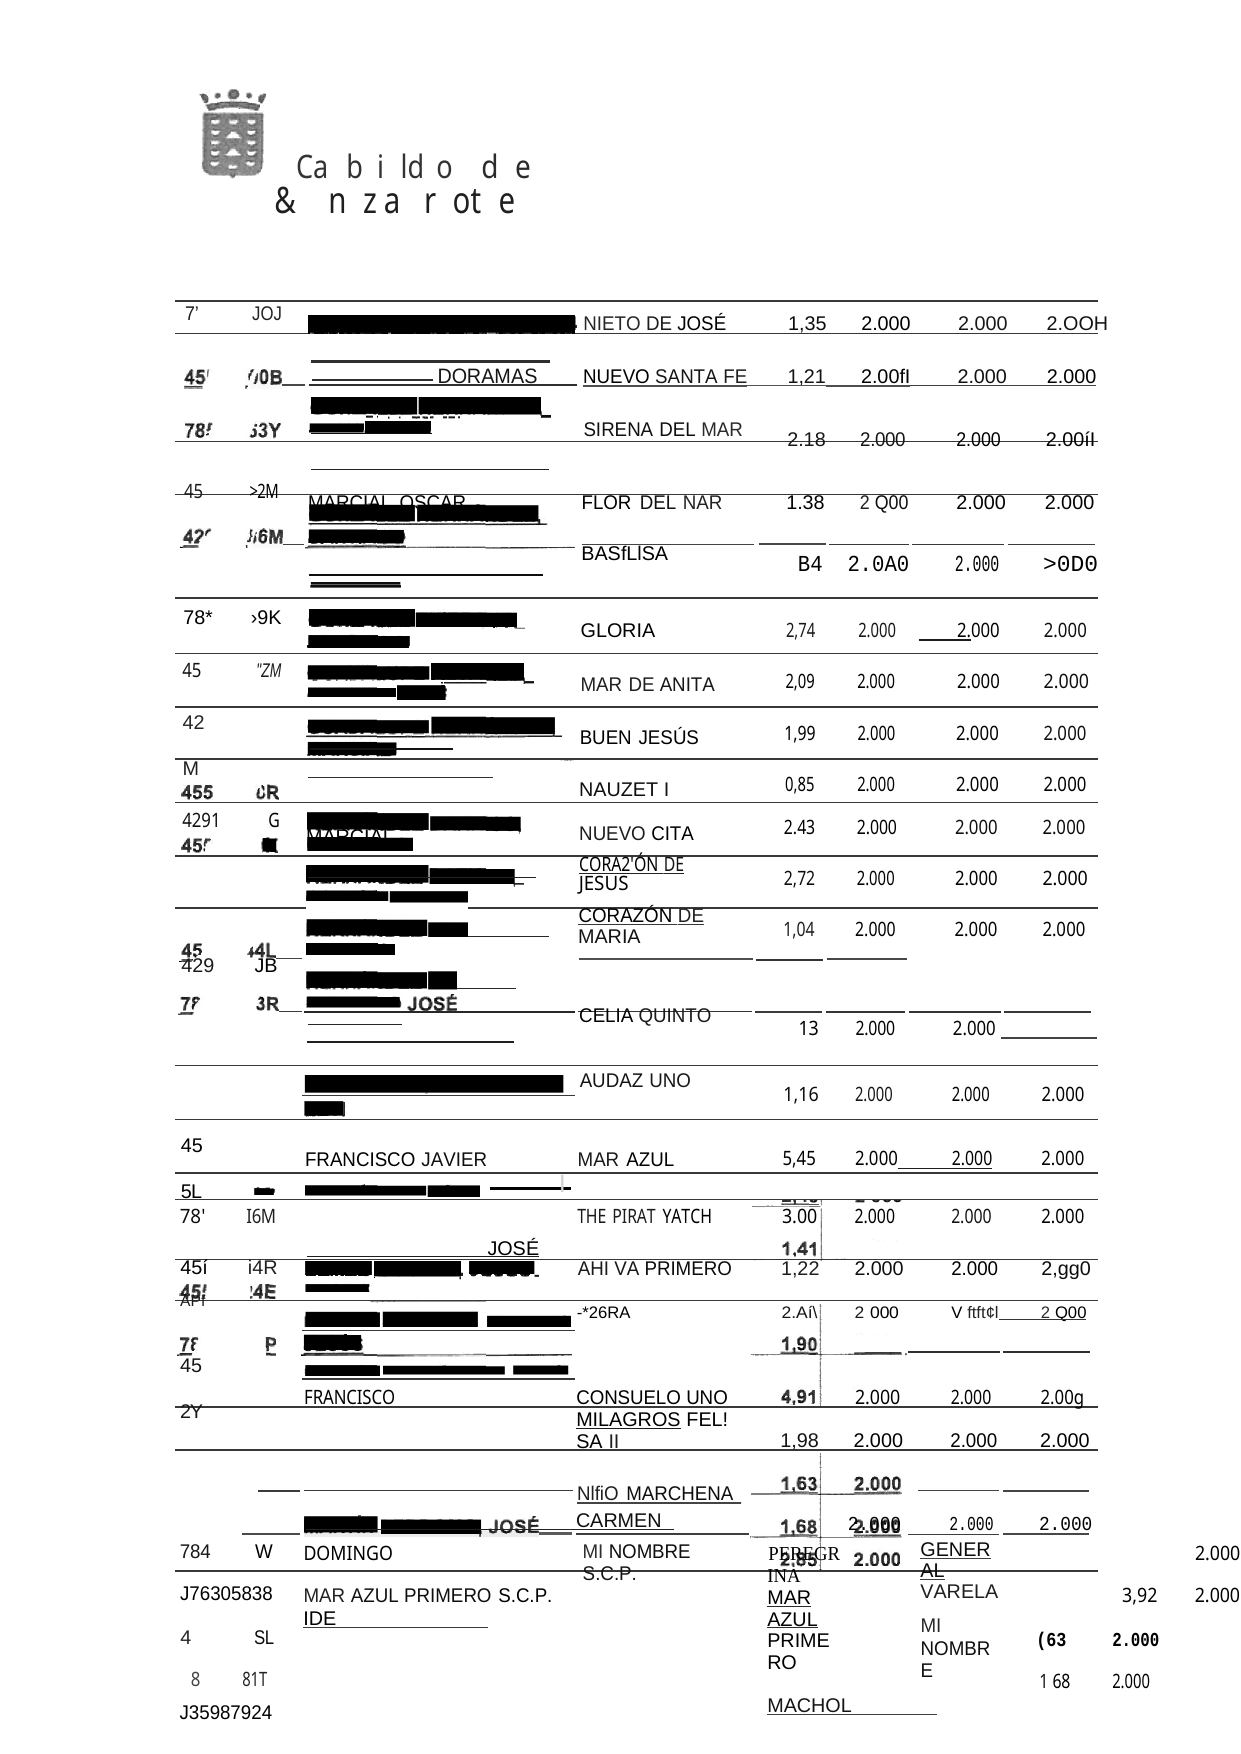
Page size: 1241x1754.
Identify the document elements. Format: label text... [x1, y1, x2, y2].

text 1,22 2.000 [781, 1257, 905, 1279]
text DORAMAS NUEVO SANTA FE 1,21 2.00fI 2.000 2.000 [437, 364, 1240, 388]
picture [184, 369, 282, 389]
text 2.000 [1042, 813, 1240, 840]
picture [301, 1334, 572, 1376]
text 2.000 [908, 813, 997, 840]
picture [307, 609, 525, 648]
text 2.000 [858, 616, 904, 643]
text 2.000 [908, 668, 999, 695]
text 1,35 2.000 2.000 2.OOH [788, 312, 1240, 334]
text 2.000 [1043, 719, 1240, 746]
text 1 68 2.000 [1039, 1667, 1240, 1694]
text 2.000 [953, 1014, 1240, 1041]
text 2.000 [857, 770, 904, 797]
picture [305, 1280, 539, 1292]
text 2.000 [1041, 1080, 1240, 1107]
text PEREGRINA MAR AZUL PRIMERO [767, 1543, 841, 1673]
picture [306, 943, 395, 955]
text CELIA QUINTO [308, 1004, 712, 1027]
text BUEN JESÚS [579, 726, 720, 748]
text APf [180, 1292, 208, 1309]
text 8 81T [191, 1666, 274, 1693]
text >0D0 [1043, 553, 1240, 578]
picture [309, 397, 551, 418]
text 2.000 [908, 916, 997, 942]
text (63 2.000 [1036, 1629, 1240, 1652]
text NlfiO MARCHENA [577, 1482, 749, 1505]
text 2.000 [855, 916, 904, 942]
text 429 JB [181, 954, 282, 977]
text 2.000 [1044, 616, 1240, 643]
text JOSÉ FRANCISCO [304, 1238, 546, 1280]
text 1,04 [783, 916, 822, 942]
text BASfLlSA [150, 542, 668, 565]
text 45 5L [181, 1134, 276, 1202]
text FLOR DEL NAR [581, 491, 728, 514]
picture [178, 995, 279, 1015]
text &Canbzialdrootdee [199, 179, 1240, 224]
picture [304, 1101, 346, 1117]
text 2,72 [784, 864, 822, 891]
text 2.000 [951, 1257, 1001, 1279]
text 2,gg0 [1041, 1257, 1240, 1279]
text 2,74 [786, 616, 822, 643]
picture [179, 941, 276, 962]
text 1,16 [695, 1080, 818, 1107]
text THE PIRAT YATCH [577, 1202, 744, 1229]
text MAR AZUL [577, 1148, 679, 1171]
text 2.000 [950, 1429, 1000, 1452]
picture [305, 1184, 480, 1197]
picture [181, 837, 278, 853]
picture [304, 1301, 571, 1327]
text NAUZET I NUEVO CITA [579, 757, 696, 844]
text 2.000 [1041, 1202, 1240, 1229]
text 2.000 [857, 864, 904, 891]
text AUDAZ UNO [150, 1069, 691, 1092]
picture [307, 663, 534, 700]
text 2.000 [908, 719, 999, 746]
text 45 >2M [184, 477, 282, 504]
picture [179, 1284, 276, 1299]
text 7’ JOJ [185, 302, 283, 324]
text 2.18 2.000 [787, 428, 906, 451]
text 2.000 [1042, 916, 1240, 942]
text I [558, 1172, 679, 1197]
text -*26RA [577, 1303, 632, 1322]
picture [198, 89, 267, 179]
text 45í i4R [180, 1256, 279, 1279]
picture [304, 1515, 539, 1537]
text 2.000 [855, 1080, 901, 1107]
text B4 2.0A0 2.000 [798, 553, 1000, 578]
picture [750, 1453, 902, 1570]
text 784 W [179, 1539, 274, 1562]
picture [306, 971, 457, 1011]
text CORA2'ÓN DE JESUS [578, 854, 720, 897]
text 1.38 2 Q00 2.000 2.000 [786, 491, 1240, 514]
text 2.000 [753, 1514, 901, 1536]
text 2.000 [951, 1202, 1001, 1229]
text CONSUELO UNO MILAGROS FEL!SA II [576, 1388, 730, 1452]
text 0,85 [785, 770, 822, 797]
text MI NOMBRE S.C.P. [582, 1539, 746, 1585]
text GLORIA [580, 619, 720, 642]
text FRANCISCO [304, 1384, 416, 1411]
text 2.000 [908, 770, 999, 797]
text 2.000 [951, 1384, 1000, 1411]
text MARCIAL OSCAR [308, 491, 471, 514]
text MACHOL [766, 1696, 899, 1717]
text 2.000 [751, 1384, 900, 1411]
picture [306, 865, 524, 887]
text 2.000 [956, 428, 1001, 451]
picture [305, 503, 575, 542]
text 5,45 2.000 2.000 [782, 1145, 1001, 1172]
text 2.43 [784, 813, 822, 840]
text 78' I6M [179, 1202, 279, 1229]
picture [752, 1200, 903, 1259]
picture [306, 890, 468, 937]
text MAR AZUL PRIMERO S.C.P. IDE [303, 1585, 554, 1629]
text J76305838 [180, 1582, 274, 1605]
picture [306, 715, 575, 758]
text V ftft¢l 2 Q00 [951, 1303, 1240, 1322]
text DOMINGO [303, 1539, 554, 1567]
text 2.000 [857, 719, 904, 746]
text 78* ›9K [183, 606, 282, 628]
text 4291 G [182, 806, 282, 833]
text 2.000 [1043, 668, 1240, 695]
text 2.00íI [1046, 428, 1240, 451]
text 2.000 [1039, 1514, 1240, 1536]
picture [751, 1304, 907, 1406]
picture [181, 784, 279, 800]
text 2.000 [908, 864, 997, 891]
text CARMEN [306, 1513, 749, 1531]
text 45 "ZM [182, 656, 282, 683]
text 2.000 [1041, 1145, 1240, 1172]
text MARCIAL [306, 825, 540, 848]
text CORAZÓN DE MARIA [578, 906, 720, 948]
text 2.000 [908, 616, 999, 643]
text FRANCISCO JAVIER [305, 1148, 492, 1171]
picture [307, 812, 521, 825]
text 2.000 [1040, 1429, 1240, 1452]
text 1,98 2.000 [780, 1429, 904, 1452]
text 2,09 [785, 668, 822, 695]
text I NIETO DE JOSÉ [572, 312, 731, 334]
text 1,99 [784, 719, 822, 746]
text 2.Aí\ 2 000 [781, 1303, 903, 1322]
text 45 2Y [180, 1354, 276, 1422]
text AHI VA PRIMERO [578, 1257, 744, 1279]
text 2.000 [857, 668, 904, 695]
text 2.000 [1010, 1539, 1240, 1567]
text 2.00g [1040, 1384, 1240, 1411]
picture [177, 1336, 276, 1356]
picture [180, 528, 283, 542]
text GENERAL VARELA [920, 1539, 999, 1603]
text 2.000 [952, 1080, 997, 1107]
text 4 SL [180, 1626, 274, 1649]
text 13 2.000 [798, 1014, 903, 1041]
text J35987924 [179, 1701, 274, 1724]
text 2.000 [1043, 770, 1240, 797]
text 3,92 2.000 [1010, 1582, 1240, 1609]
text 3.00 2.000 [782, 1202, 905, 1229]
text MI NOMBRE [920, 1614, 999, 1682]
text MAR DE ANITA [580, 673, 720, 695]
text 42 M [182, 711, 282, 779]
text SIRENA DEL MAR [150, 418, 742, 441]
text 2.000 [949, 1514, 996, 1536]
text 2.000 [1042, 864, 1240, 891]
text 2.000 [857, 813, 904, 840]
